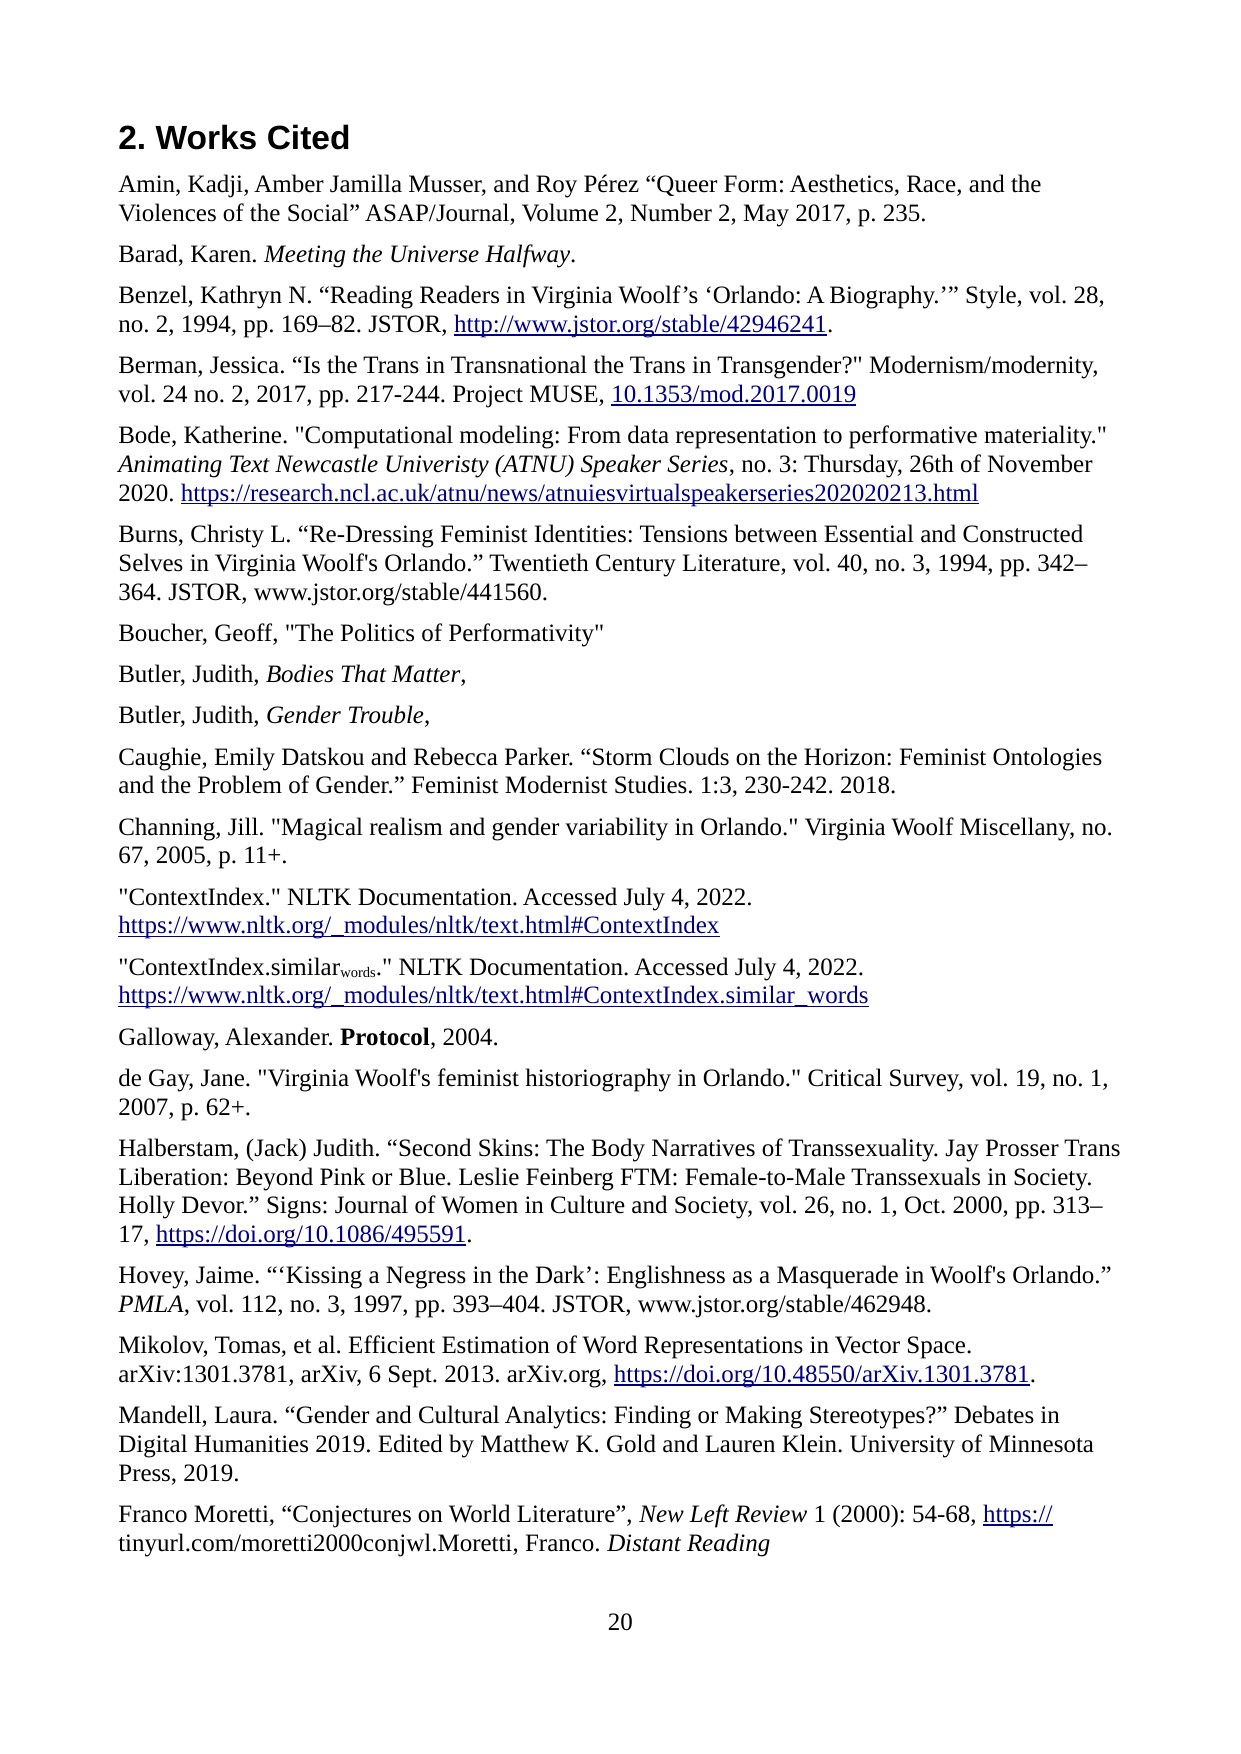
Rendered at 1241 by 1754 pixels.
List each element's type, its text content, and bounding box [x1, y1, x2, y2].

text Butler, Judith, Gender Trouble, [118, 701, 1122, 729]
text Halberstam, (Jack) Judith. “Second Skins: The Body Narratives of Transsexuality. Jay Prosser Trans Liberation: Beyond Pink or Blue. Leslie Feinberg FTM: Female-to-Male Transsexuals in Society. Holly Devor.” Signs: Journal of Women in Culture and Society, vol. 26, no. 1, Oct. 2000, pp. 313–17, https://doi.org/10.1086/495591. [118, 1133, 1122, 1248]
text Barad, Karen. Meeting the Universe Halfway. [118, 239, 1122, 268]
text Bode, Katherine. "Computational modeling: From data representation to performative materiality." Animating Text Newcastle Univeristy (ATNU) Speaker Series, no. 3: Thursday, 26th of November 2020. https://research.ncl.ac.uk/atnu/news/atnuiesvirtualspeakerseries202020213.html [118, 421, 1122, 507]
text "ContextIndex.similarwords." NLTK Documentation. Accessed July 4, 2022. https://www.nltk.org/_modules/nltk/text.html#ContextIndex.similar_words [118, 952, 1122, 1009]
text Butler, Judith, Bodies That Matter, [118, 659, 1122, 688]
text Amin, Kadji, Amber Jamilla Musser, and Roy Pérez “Queer Form: Aesthetics, Race, and the Violences of the Social” ASAP/Journal, Volume 2, Number 2, May 2017, p. 235. [118, 169, 1122, 227]
text Berman, Jessica. “Is the Trans in Transnational the Trans in Transgender?" Modernism/modernity, vol. 24 no. 2, 2017, pp. 217-244. Project MUSE, 10.1353/mod.2017.0019 [118, 351, 1122, 408]
text Caughie, Emily Datskou and Rebecca Parker. “Storm Clouds on the Horizon: Feminist Ontologies and the Problem of Gender.” Feminist Modernist Studies. 1:3, 230-242. 2018. [118, 742, 1122, 799]
text Hovey, Jaime. “‘Kissing a Negress in the Dark’: Englishness as a Masquerade in Woolf's Orlando.” PMLA, vol. 112, no. 3, 1997, pp. 393–404. JSTOR, www.jstor.org/stable/462948. [118, 1261, 1122, 1318]
subtitle Works Cited [118, 118, 1122, 157]
text Benzel, Kathryn N. “Reading Readers in Virginia Woolf’s ‘Orlando: A Biography.’” Style, vol. 28, no. 2, 1994, pp. 169–82. JSTOR, http://www.jstor.org/stable/42946241. [118, 281, 1122, 338]
text Franco Moretti, “Conjectures on World Literature”, New Left Review 1 (2000): 54-68, https:// tinyurl.com/moretti2000conjwl.Moretti, Franco. Distant Reading [118, 1499, 1122, 1557]
text Mandell, Laura. “Gender and Cultural Analytics: Finding or Making Stereotypes?” Debates in Digital Humanities 2019. Edited by Matthew K. Gold and Lauren Klein. University of Minnesota Press, 2019. [118, 1401, 1122, 1487]
text "ContextIndex." NLTK Documentation. Accessed July 4, 2022. https://www.nltk.org/_modules/nltk/text.html#ContextIndex [118, 882, 1122, 939]
text Channing, Jill. "Magical realism and gender variability in Orlando." Virginia Woolf Miscellany, no. 67, 2005, p. 11+. [118, 812, 1122, 869]
text Galloway, Alexander. Protocol, 2004. [118, 1022, 1122, 1051]
text de Gay, Jane. "Virginia Woolf's feminist historiography in Orlando." Critical Survey, vol. 19, no. 1, 2007, p. 62+. [118, 1063, 1122, 1121]
text Mikolov, Tomas, et al. Efficient Estimation of Word Representations in Vector Space. arXiv:1301.3781, arXiv, 6 Sept. 2013. arXiv.org, https://doi.org/10.48550/arXiv.1301.3781. [118, 1331, 1122, 1388]
text Boucher, Geoff, "The Politics of Performativity" [118, 618, 1122, 647]
text Burns, Christy L. “Re-Dressing Feminist Identities: Tensions between Essential and Constructed Selves in Virginia Woolf's Orlando.” Twentieth Century Literature, vol. 40, no. 3, 1994, pp. 342–364. JSTOR, www.jstor.org/stable/441560. [118, 519, 1122, 606]
